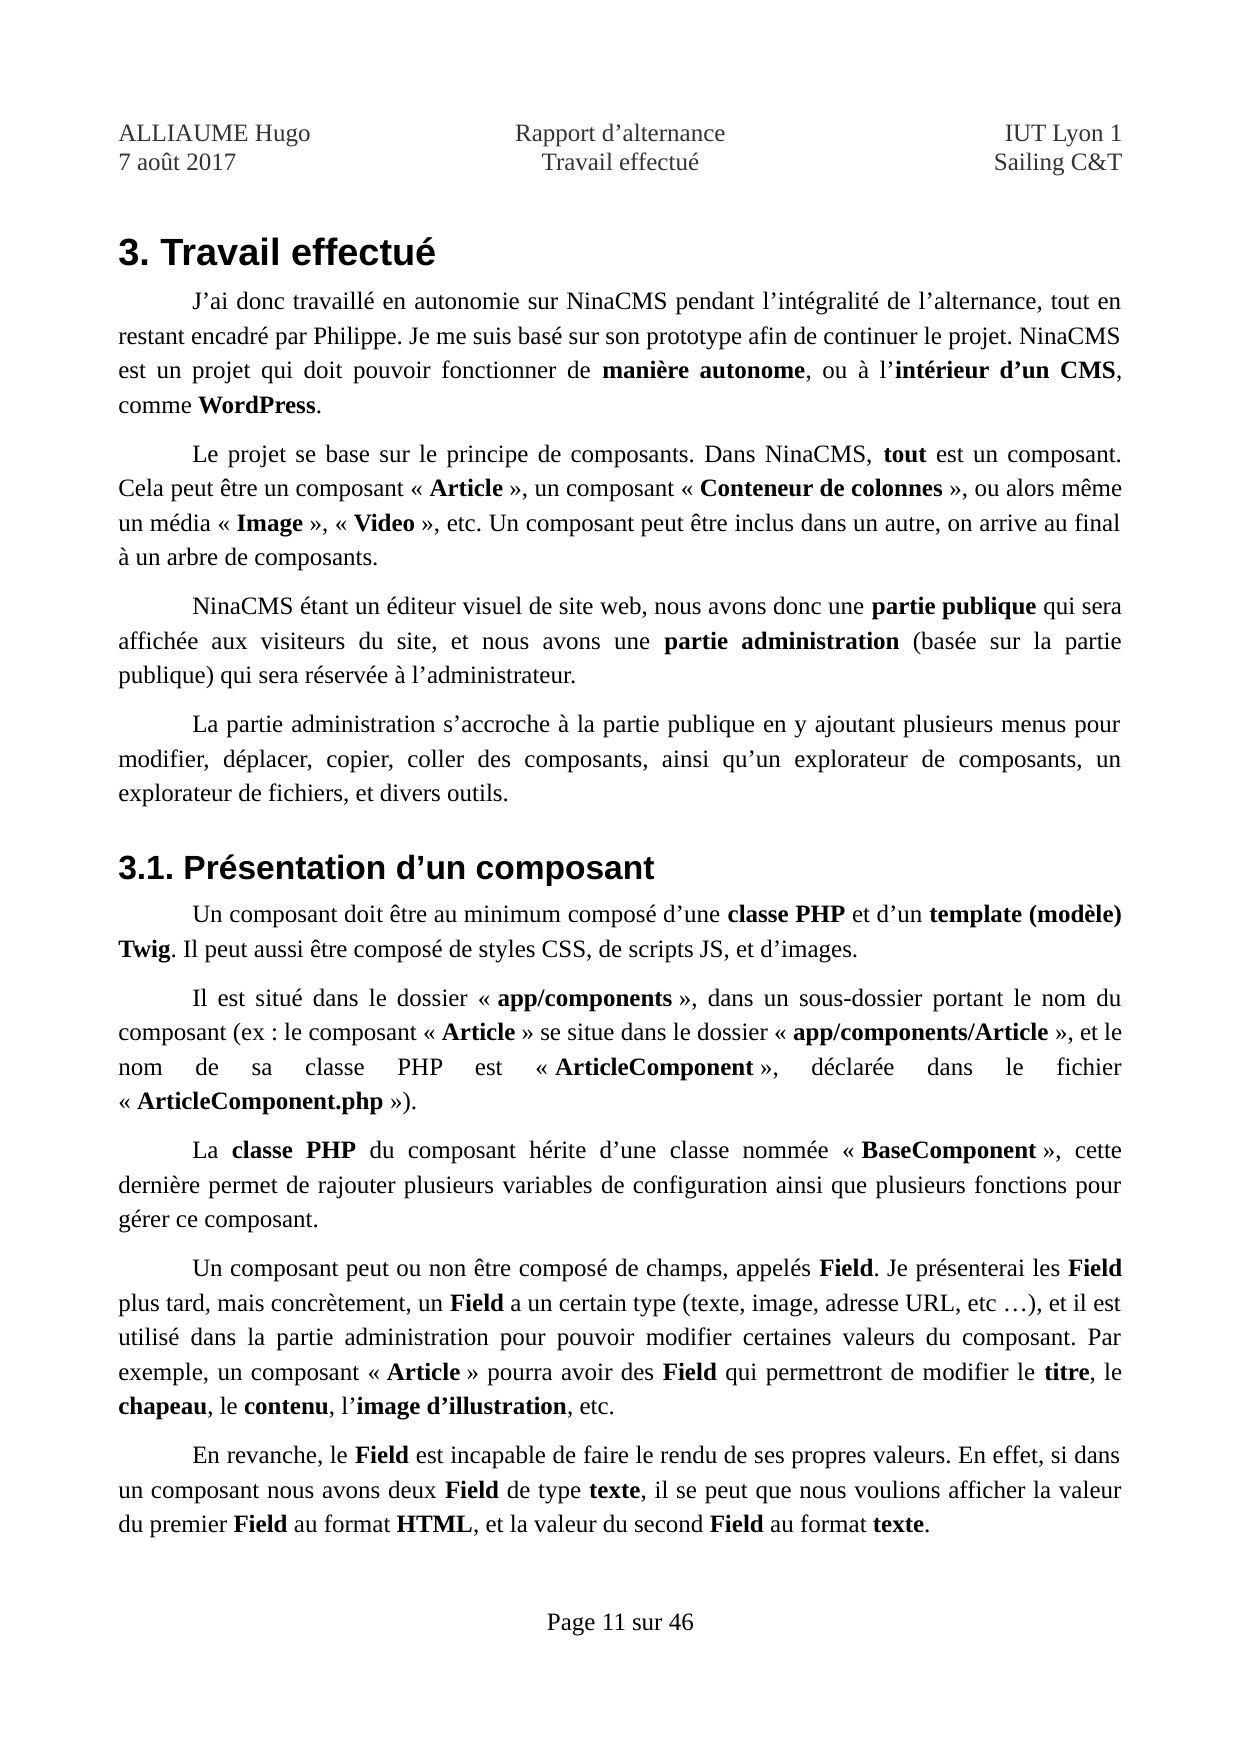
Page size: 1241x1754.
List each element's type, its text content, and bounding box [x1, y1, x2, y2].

subtitle 3.1. Présentation d’un composant [118, 848, 1122, 887]
text Un composant peut ou non être composé de champs, appelés Field. Je présenterai les Field plus tard, mais concrètement, un Field a un certain type (texte, image, adresse URL, etc …), et il est utilisé dans la partie administration pour pouvoir modifier certaines valeurs du composant. Par exemple, un composant « Article » pourra avoir des Field qui permettront de modifier le titre, le chapeau, le contenu, l’image d’illustration, etc. [118, 1253, 1122, 1420]
text Il est situé dans le dossier « app/components », dans un sous-dossier portant le nom du composant (ex : le composant « Article » se situe dans le dossier « app/components/Article », et le nom de sa classe PHP est « ArticleComponent », déclarée dans le fichier « ArticleComponent.php »). [118, 983, 1122, 1115]
text Le projet se base sur le principe de composants. Dans NinaCMS, tout est un composant. Cela peut être un composant « Article », un composant « Conteneur de colonnes », ou alors même un média « Image », « Video », etc. Un composant peut être inclus dans un autre, on arrive au final à un arbre de composants. [118, 439, 1122, 571]
text J’ai donc travaillé en autonomie sur NinaCMS pendant l’intégralité de l’alternance, tout en restant encadré par Philippe. Je me suis basé sur son prototype afin de continuer le projet. NinaCMS est un projet qui doit pouvoir fonctionner de manière autonome, ou à l’intérieur d’un CMS, comme WordPress. [118, 286, 1122, 418]
text La classe PHP du composant hérite d’une classe nommée « BaseComponent », cette dernière permet de rajouter plusieurs variables de configuration ainsi que plusieurs fonctions pour gérer ce composant. [118, 1135, 1122, 1233]
text NinaCMS étant un éditeur visuel de site web, nous avons donc une partie publique qui sera affichée aux visiteurs du site, et nous avons une partie administration (basée sur la partie publique) qui sera réservée à l’administrateur. [118, 591, 1122, 689]
text Un composant doit être au minimum composé d’une classe PHP et d’un template (modèle) Twig. Il peut aussi être composé de styles CSS, de scripts JS, et d’images. [118, 899, 1122, 962]
text En revanche, le Field est incapable de faire le rendu de ses propres valeurs. En effet, si dans un composant nous avons deux Field de type texte, il se peut que nous voulions afficher la valeur du premier Field au format HTML, et la valeur du second Field au format texte. [118, 1440, 1122, 1538]
text La partie administration s’accroche à la partie publique en y ajoutant plusieurs menus pour modifier, déplacer, copier, coller des composants, ainsi qu’un explorateur de composants, un explorateur de fichiers, et divers outils. [118, 709, 1122, 807]
subtitle 3. Travail effectué [118, 230, 1122, 274]
